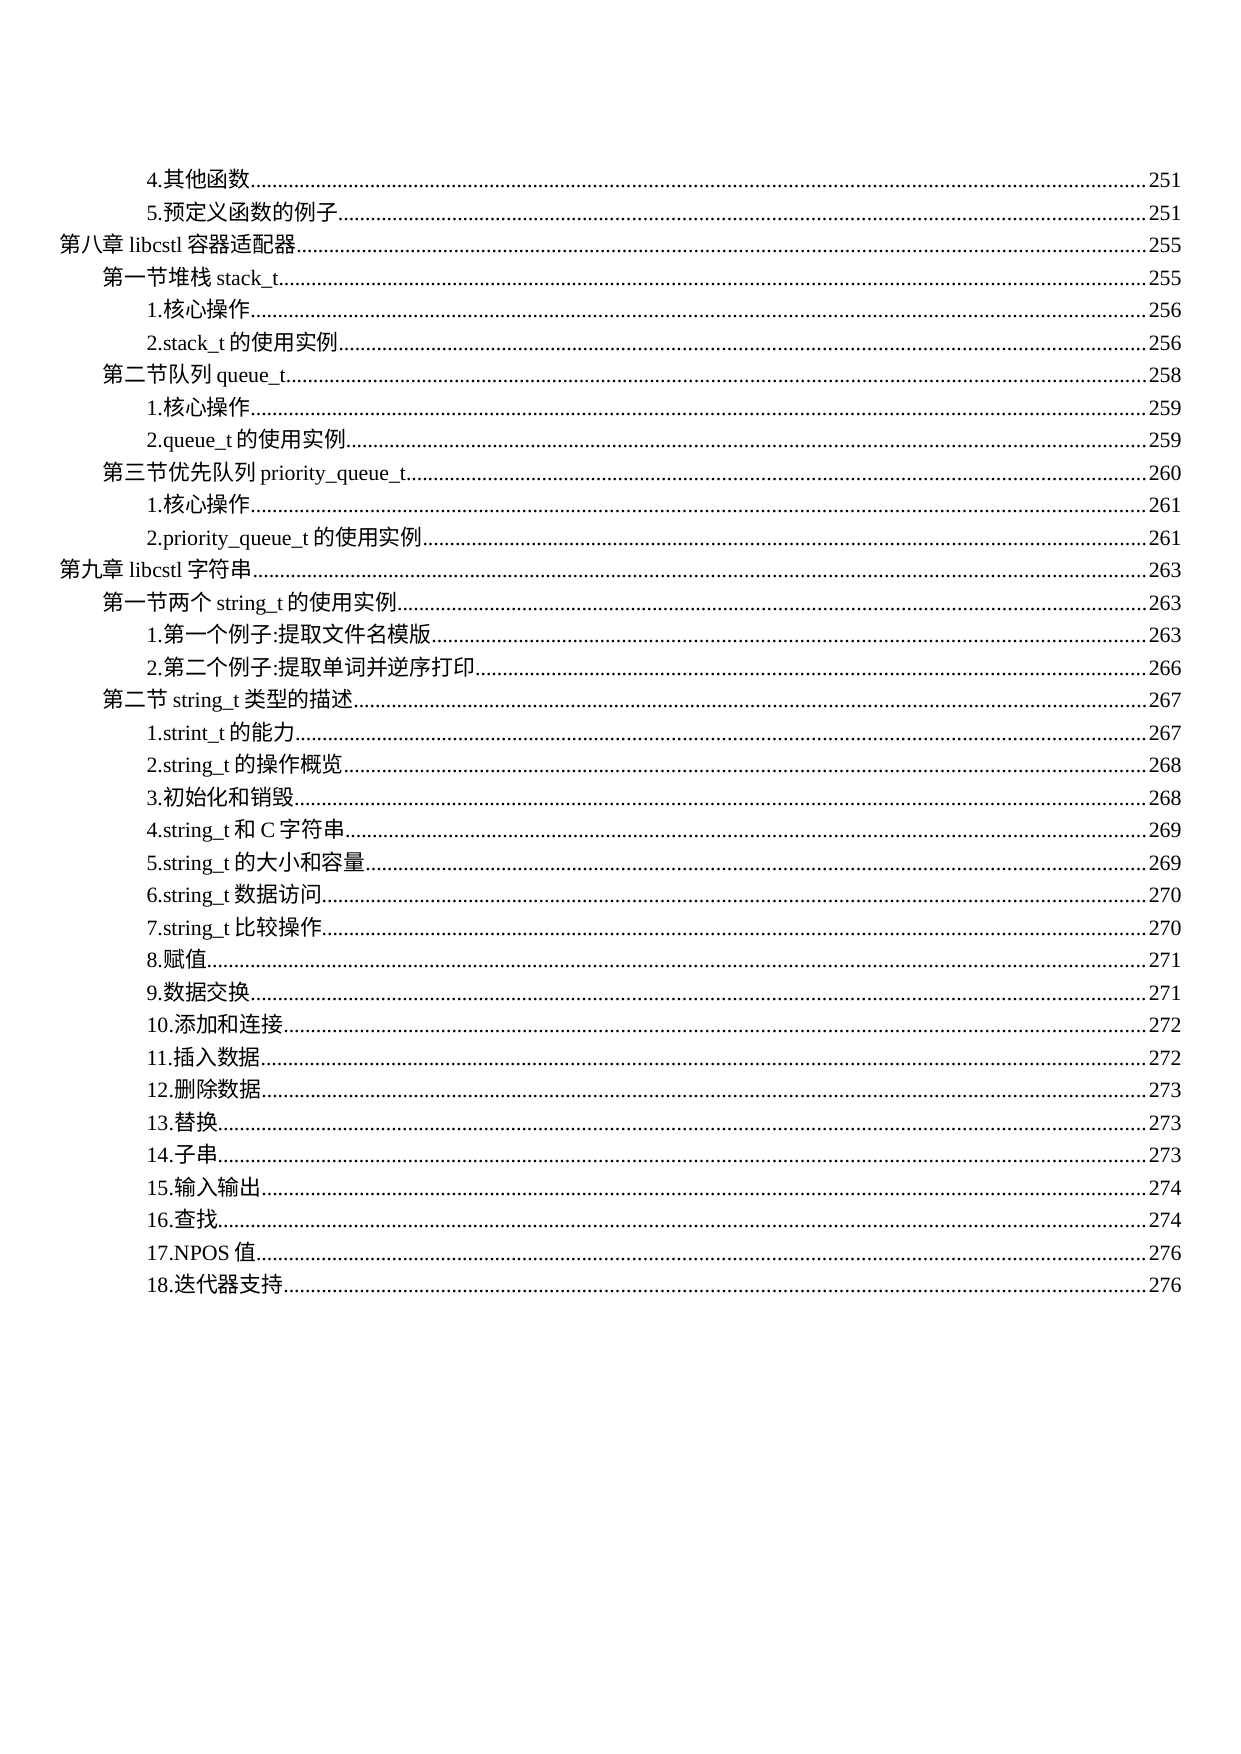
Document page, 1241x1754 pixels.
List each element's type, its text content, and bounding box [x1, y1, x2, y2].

text 16.查找 274 [146, 1202, 1181, 1234]
text 1.strint_t的能力 267 [146, 714, 1181, 747]
text 第一节堆栈stack_t 255 [103, 259, 1181, 292]
text 10.添加和连接 272 [146, 1007, 1181, 1039]
text 2.stack_t的使用实例 256 [146, 324, 1181, 357]
text 7.string_t比较操作 270 [146, 909, 1181, 942]
text 第九章libcstl字符串 263 [59, 552, 1181, 584]
text 第二节string_t类型的描述 267 [103, 682, 1181, 714]
text 1.第一个例子:提取文件名模版 263 [146, 617, 1181, 649]
text 2.priority_queue_t的使用实例 261 [146, 519, 1181, 552]
text 1.核心操作 256 [146, 292, 1181, 324]
text 17.NPOS值 276 [146, 1234, 1181, 1267]
text 2.第二个例子:提取单词并逆序打印 266 [146, 649, 1181, 682]
text 4.string_t和C字符串 269 [146, 812, 1181, 844]
text 1.核心操作 259 [146, 389, 1181, 422]
text 5.预定义函数的例子 251 [146, 194, 1181, 227]
text 3.初始化和销毁 268 [146, 779, 1181, 812]
text 2.string_t的操作概览 268 [146, 747, 1181, 779]
text 15.输入输出 274 [146, 1169, 1181, 1202]
text 5.string_t的大小和容量 269 [146, 844, 1181, 877]
text 11.插入数据 272 [146, 1039, 1181, 1072]
text 8.赋值 271 [146, 942, 1181, 974]
text 1.核心操作 261 [146, 487, 1181, 519]
text 13.替换 273 [146, 1104, 1181, 1137]
text 第一节两个string_t的使用实例 263 [103, 584, 1181, 617]
text 18.迭代器支持 276 [146, 1267, 1181, 1299]
text 6.string_t数据访问 270 [146, 877, 1181, 909]
text 第三节优先队列priority_queue_t 260 [103, 454, 1181, 487]
text 第二节队列queue_t 258 [103, 357, 1181, 389]
text 12.删除数据 273 [146, 1072, 1181, 1104]
text 9.数据交换 271 [146, 974, 1181, 1007]
text 第八章libcstl容器适配器 255 [59, 227, 1181, 259]
text 4.其他函数 251 [146, 162, 1181, 194]
text 14.子串 273 [146, 1137, 1181, 1169]
text 2.queue_t的使用实例 259 [146, 422, 1181, 454]
